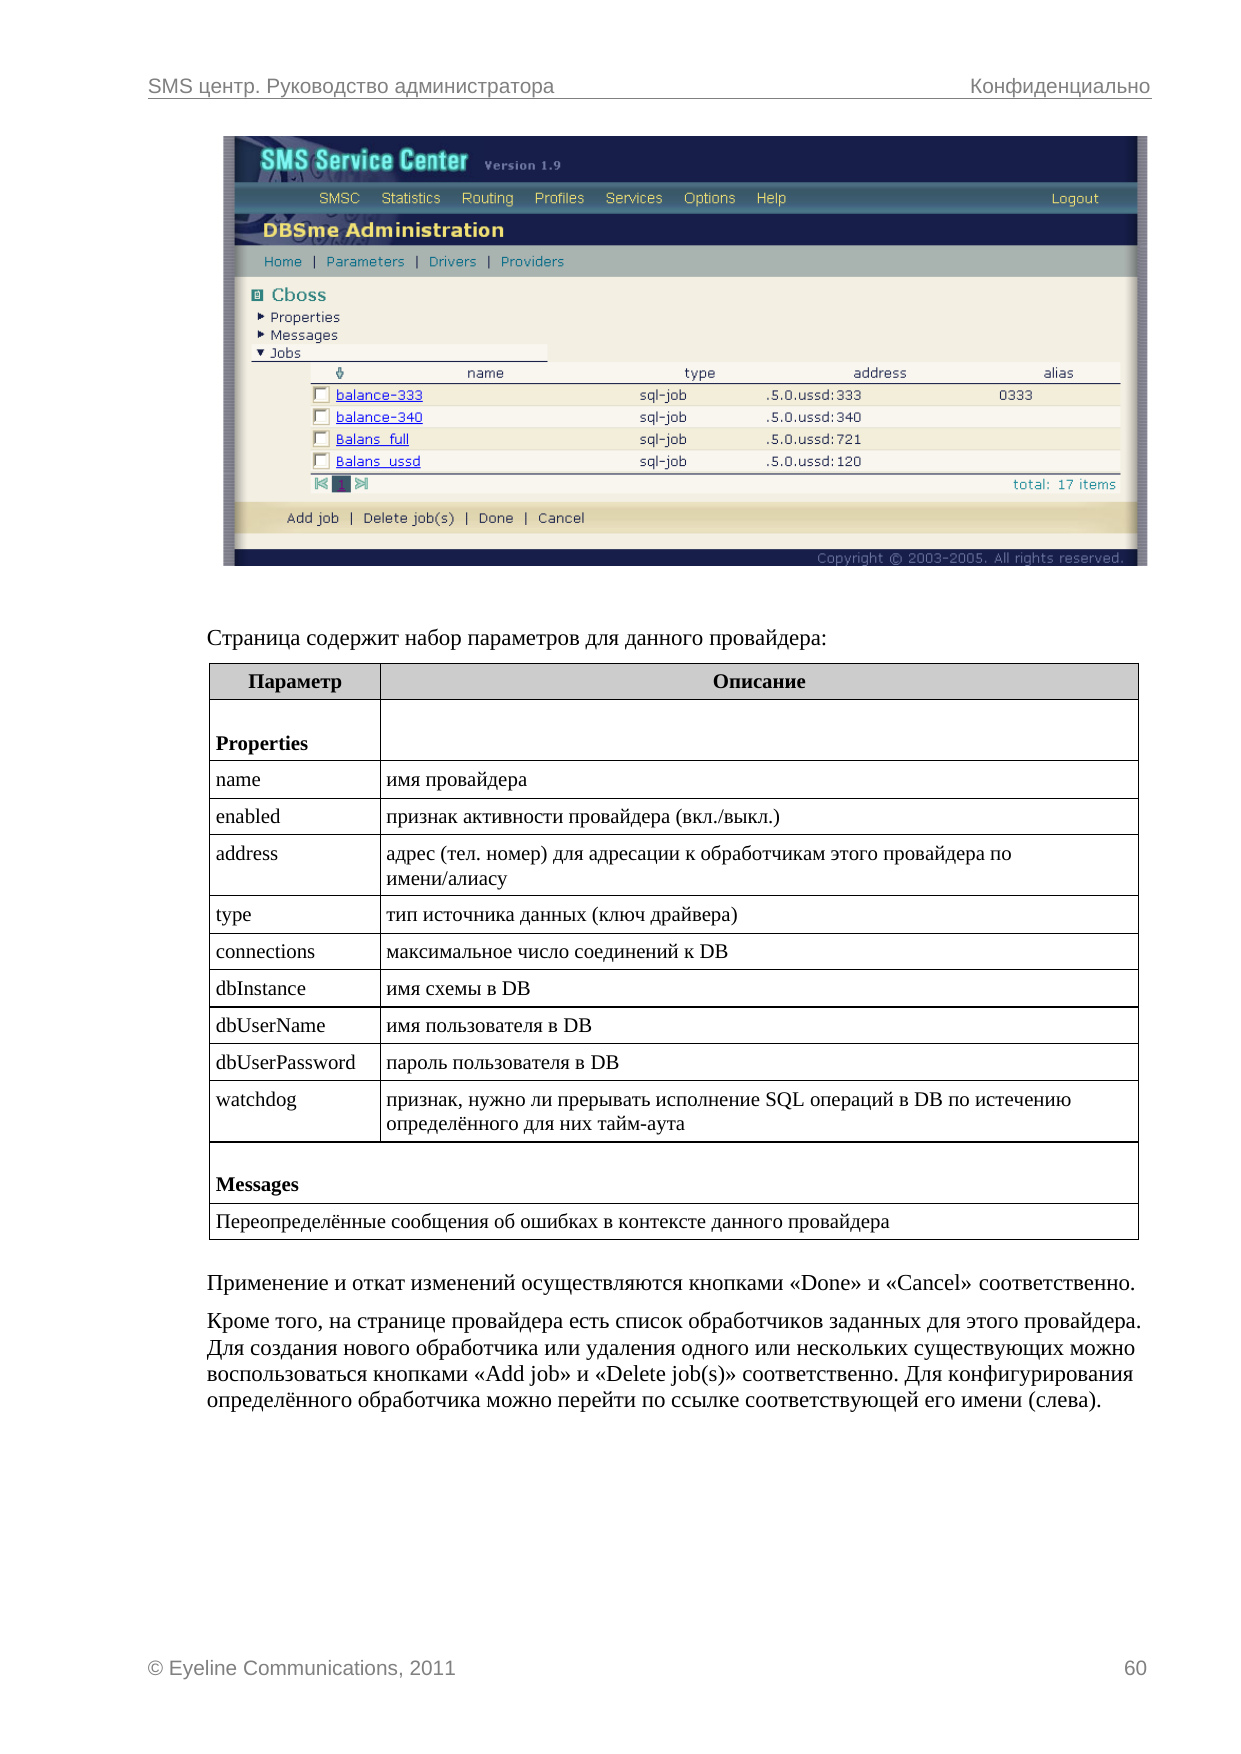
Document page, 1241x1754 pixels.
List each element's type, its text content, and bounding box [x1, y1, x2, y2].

table_cell dbUserName [210, 1008, 380, 1043]
text Кроме того, на странице провайдера есть список обработчиков заданных для этого провайдера. Для создания нового обработчика или удаления одного или нескольких существующих можно воспользоваться кнопками «Add job» и «Delete job(s)» соответственно. Для конфигурирования определённого обработчика можно перейти по ссылке соответствующей его имени (слева). [207, 1307, 1152, 1413]
table_cell [381, 700, 1138, 760]
table_cell watchdog [210, 1081, 380, 1141]
table_cell признак активности провайдера (вкл./выкл.) [381, 799, 1138, 834]
table_header Описание [381, 664, 1138, 699]
table_cell признак, нужно ли прерывать исполнение SQL операций в DB по истечению определённого для них тайм-аута [381, 1081, 1138, 1141]
table_cell Переопределённые сообщения об ошибках в контексте данного провайдера [210, 1204, 1138, 1239]
table_cell name [210, 761, 380, 797]
table_cell имя схемы в DB [381, 970, 1138, 1006]
table_cell connections [210, 934, 380, 969]
table_cell type [210, 896, 380, 932]
picture [223, 136, 1148, 566]
text Применение и откат изменений осуществляются кнопками «Done» и «Cancel» соответственно. [207, 1269, 1152, 1296]
text Страница содержит набор параметров для данного провайдера: [207, 624, 1152, 651]
table_cell dbInstance [210, 970, 380, 1006]
table_cell Messages [210, 1143, 1138, 1202]
table_cell имя пользователя в DB [381, 1008, 1138, 1043]
table_cell максимальное число соединений к DB [381, 934, 1138, 969]
table_cell пароль пользователя в DB [381, 1044, 1138, 1080]
table_cell имя провайдера [381, 761, 1138, 797]
table_cell тип источника данных (ключ драйвера) [381, 896, 1138, 932]
table_header Параметр [210, 664, 380, 699]
table_cell dbUserPassword [210, 1044, 380, 1080]
table_cell адрес (тел. номер) для адресации к обработчикам этого провайдера по имени/алиасу [381, 835, 1138, 895]
table_cell Properties [210, 700, 380, 760]
table_cell enabled [210, 799, 380, 834]
table_cell address [210, 835, 380, 895]
